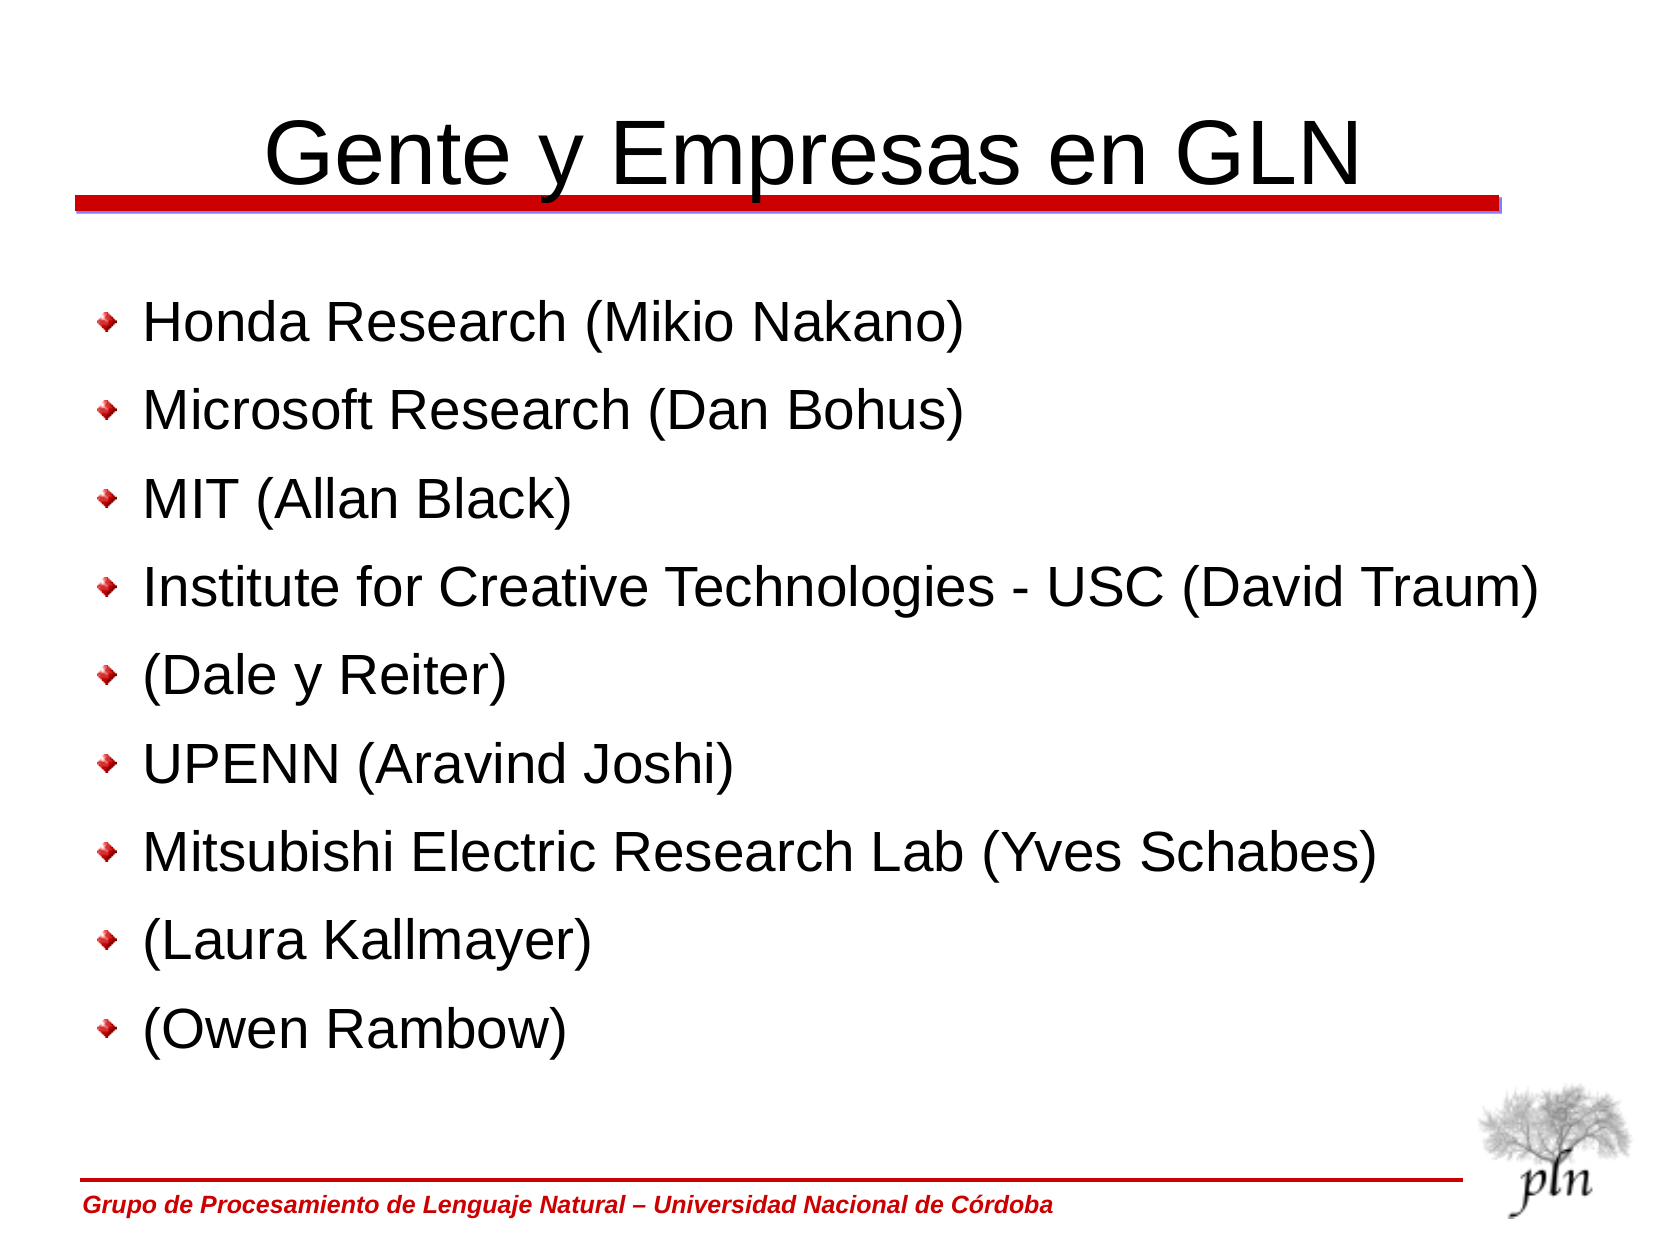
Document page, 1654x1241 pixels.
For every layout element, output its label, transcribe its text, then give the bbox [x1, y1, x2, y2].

picture [1477, 1083, 1635, 1219]
list Honda Research (Mikio Nakano) Microsoft Research (Dan Bohus) MIT (Allan Black) Institute for Creative Technologies - USC (David Traum) (Dale y Reiter) UPENN (Aravind Joshi) Mitsubishi Electric Research Lab (Yves Schabes) (Laura Kallmayer) (Owen Rambow) [82, 290, 1571, 1109]
title Gente y Empresas en GLN [82, 56, 1571, 250]
